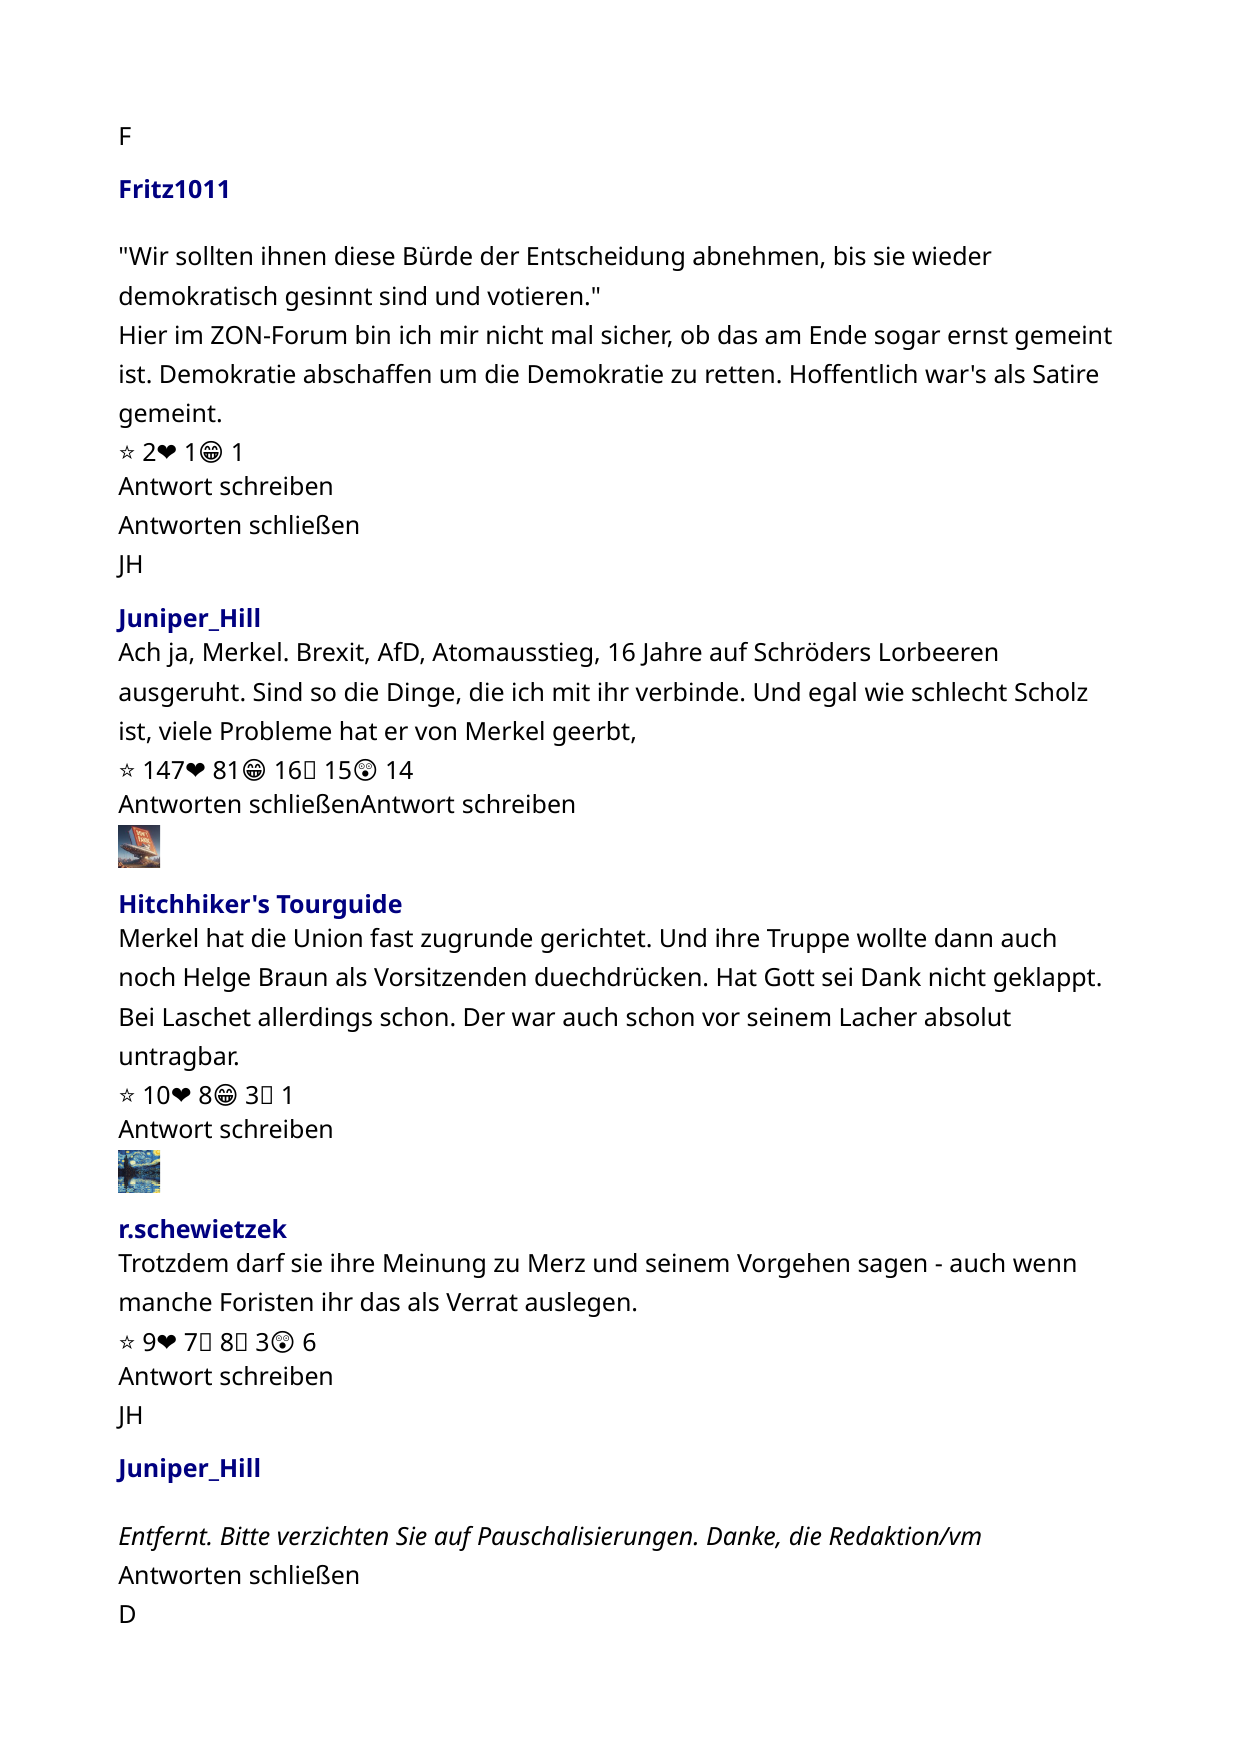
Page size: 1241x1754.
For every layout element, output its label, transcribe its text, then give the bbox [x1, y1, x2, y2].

text ⭐️ 10❤️ 8😁 3🤨 1 [118, 1077, 1122, 1112]
text Antworten schließen [118, 1557, 1122, 1591]
text F [118, 118, 1122, 152]
subtitle Hitchhiker's Tourguide [118, 887, 1122, 921]
text ⭐️ 147❤️ 81😁 16🤨 15😲 14 [118, 752, 1122, 787]
subtitle Juniper_Hill [118, 1451, 1122, 1485]
text Antwort schreiben [118, 469, 1122, 503]
text Antworten schließenAntwort schreiben [118, 787, 1122, 821]
text JH [118, 1397, 1122, 1431]
text Hier im ZON-Forum bin ich mir nicht mal sicher, ob das am Ende sogar ernst gemeint ist. Demokratie abschaffen um die Demokratie zu retten. Hoffentlich war's als Satire gemeint. [118, 317, 1122, 430]
text Antworten schließen [118, 508, 1122, 542]
subtitle Fritz1011 [118, 172, 1122, 206]
picture [118, 825, 161, 868]
text Entfernt. Bitte verzichten Sie auf Pauschalisierungen. Danke, die Redaktion/vm [118, 1518, 1122, 1552]
subtitle Juniper_Hill [118, 601, 1122, 635]
picture [118, 1150, 161, 1193]
text ⭐️ 9❤️ 7🙁 8🤨 3😲 6 [118, 1324, 1122, 1358]
text Antwort schreiben [118, 1358, 1122, 1392]
text ⭐️ 2❤️ 1😁 1 [118, 435, 1122, 469]
text "Wir sollten ihnen diese Bürde der Entscheidung abnehmen, bis sie wieder demokratisch gesinnt sind und votieren." [118, 239, 1122, 312]
text Ach ja, Merkel. Brexit, AfD, Atomausstieg, 16 Jahre auf Schröders Lorbeeren ausgeruht. Sind so die Dinge, die ich mit ihr verbinde. Und egal wie schlecht Scholz ist, viele Probleme hat er von Merkel geerbt, [118, 635, 1122, 747]
text Trotzdem darf sie ihre Meinung zu Merz und seinem Vorgehen sagen - auch wenn manche Foristen ihr das als Verrat auslegen. [118, 1246, 1122, 1319]
text Merkel hat die Union fast zugrunde gerichtet. Und ihre Truppe wollte dann auch noch Helge Braun als Vorsitzenden duechdrücken. Hat Gott sei Dank nicht geklappt. Bei Laschet allerdings schon. Der war auch schon vor seinem Lacher absolut untragbar. [118, 921, 1122, 1072]
subtitle r.schewietzek [118, 1212, 1122, 1246]
text Antwort schreiben [118, 1112, 1122, 1146]
text JH [118, 547, 1122, 581]
text D [118, 1597, 1122, 1631]
